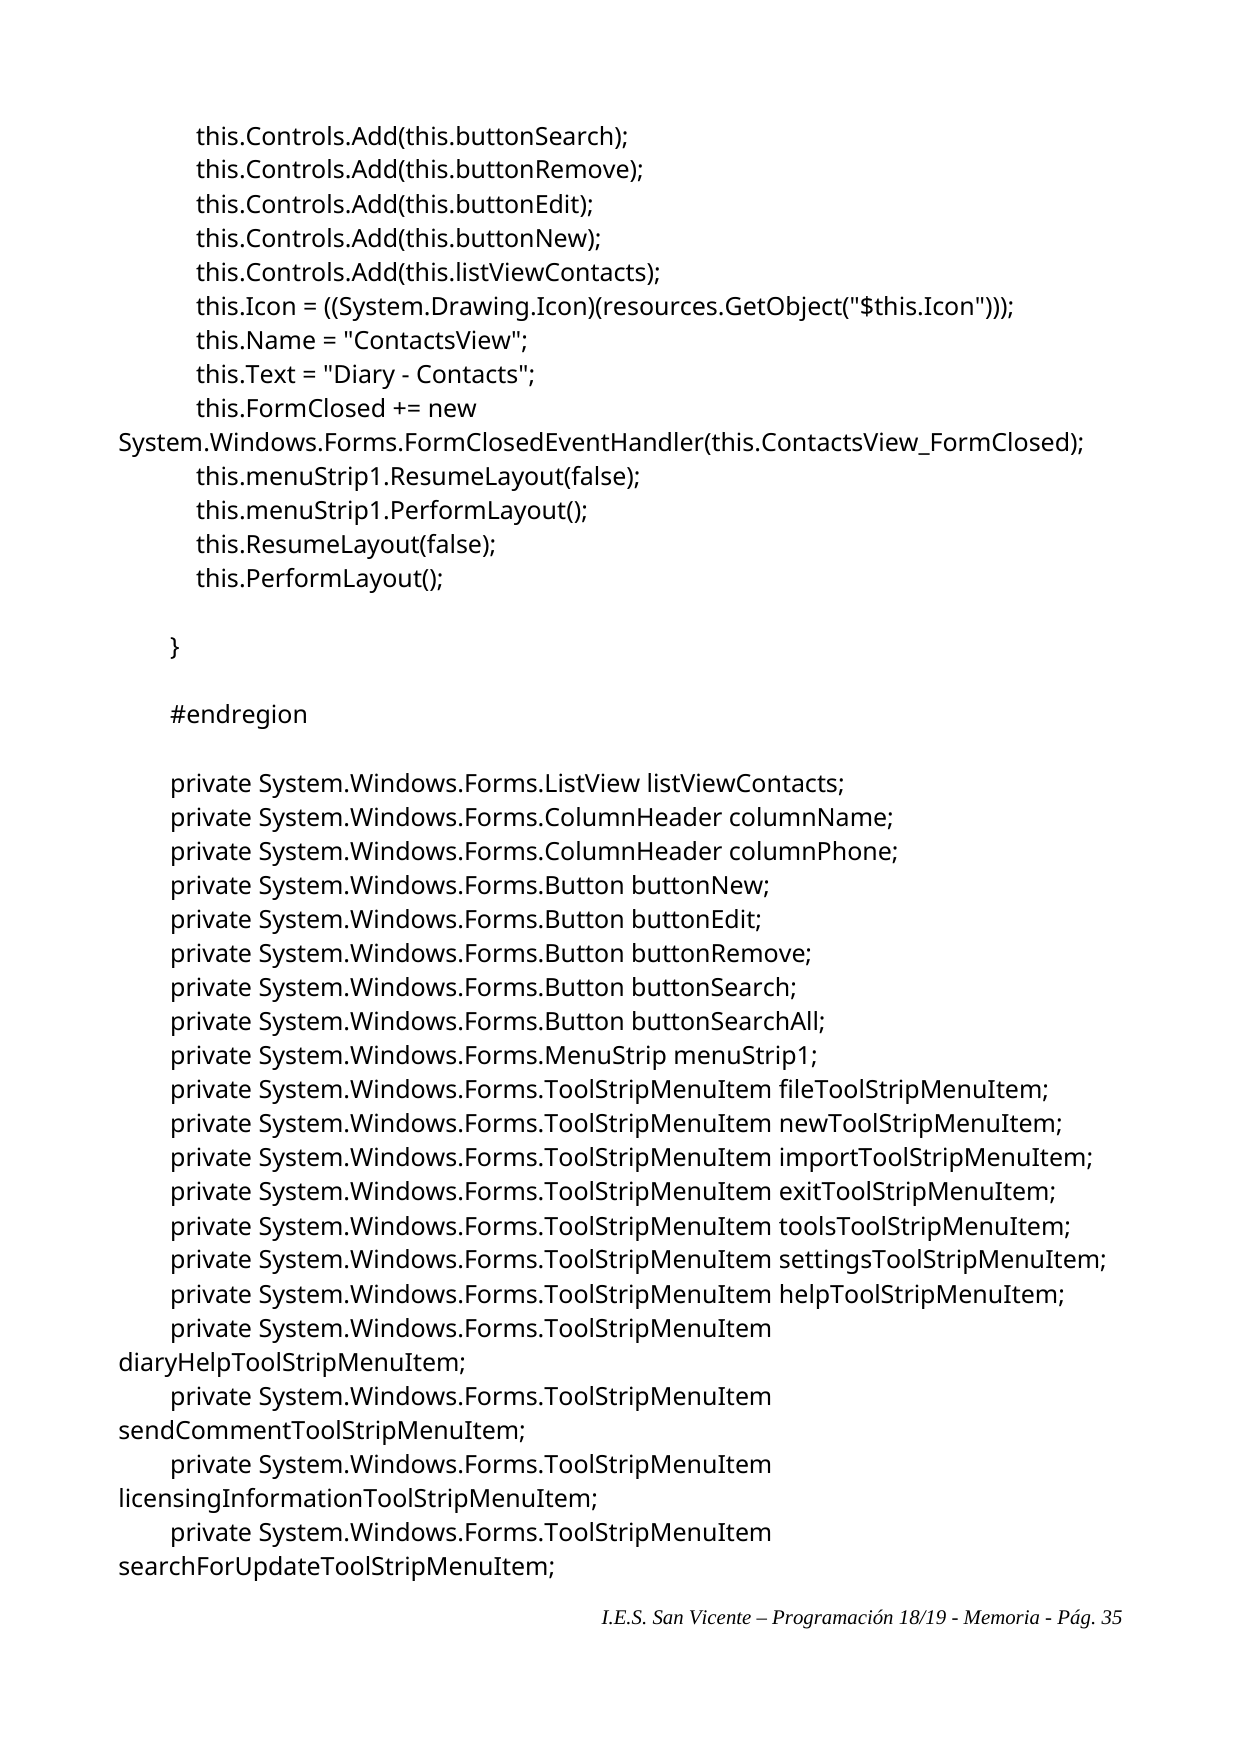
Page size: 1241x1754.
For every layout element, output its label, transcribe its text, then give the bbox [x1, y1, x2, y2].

text this.Controls.Add(this.buttonEdit); [118, 186, 1122, 220]
text private System.Windows.Forms.MenuStrip menuStrip1; [118, 1038, 1122, 1072]
text private System.Windows.Forms.ToolStripMenuItem fileToolStripMenuItem; [118, 1072, 1122, 1106]
text private System.Windows.Forms.ToolStripMenuItem exitToolStripMenuItem; [118, 1174, 1122, 1208]
text this.PerformLayout(); [118, 561, 1122, 595]
text private System.Windows.Forms.ToolStripMenuItem licensingInformationToolStripMenuItem; [118, 1447, 1122, 1515]
text private System.Windows.Forms.ColumnHeader columnName; [118, 799, 1122, 833]
text private System.Windows.Forms.ToolStripMenuItem newToolStripMenuItem; [118, 1106, 1122, 1140]
text private System.Windows.Forms.ToolStripMenuItem settingsToolStripMenuItem; [118, 1242, 1122, 1276]
text } [118, 629, 1122, 663]
text private System.Windows.Forms.ToolStripMenuItem sendCommentToolStripMenuItem; [118, 1378, 1122, 1447]
text this.menuStrip1.PerformLayout(); [118, 493, 1122, 527]
text private System.Windows.Forms.ToolStripMenuItem searchForUpdateToolStripMenuItem; [118, 1515, 1122, 1583]
text private System.Windows.Forms.Button buttonSearch; [118, 970, 1122, 1004]
text this.Controls.Add(this.listViewContacts); [118, 254, 1122, 288]
text this.Name = "ContactsView"; [118, 322, 1122, 357]
text this.Icon = ((System.Drawing.Icon)(resources.GetObject("$this.Icon"))); [118, 288, 1122, 322]
text this.Controls.Add(this.buttonNew); [118, 220, 1122, 254]
text private System.Windows.Forms.ToolStripMenuItem toolsToolStripMenuItem; [118, 1208, 1122, 1242]
text this.menuStrip1.ResumeLayout(false); [118, 459, 1122, 493]
text private System.Windows.Forms.ToolStripMenuItem importToolStripMenuItem; [118, 1140, 1122, 1174]
text this.ResumeLayout(false); [118, 527, 1122, 561]
text private System.Windows.Forms.ToolStripMenuItem helpToolStripMenuItem; [118, 1276, 1122, 1310]
text this.Text = "Diary - Contacts"; [118, 357, 1122, 391]
text private System.Windows.Forms.Button buttonEdit; [118, 902, 1122, 936]
text private System.Windows.Forms.ListView listViewContacts; [118, 765, 1122, 799]
text private System.Windows.Forms.ColumnHeader columnPhone; [118, 833, 1122, 867]
text private System.Windows.Forms.Button buttonSearchAll; [118, 1004, 1122, 1038]
text private System.Windows.Forms.Button buttonRemove; [118, 936, 1122, 970]
text #endregion [118, 697, 1122, 731]
text private System.Windows.Forms.Button buttonNew; [118, 867, 1122, 902]
text private System.Windows.Forms.ToolStripMenuItem diaryHelpToolStripMenuItem; [118, 1310, 1122, 1378]
text this.FormClosed += new System.Windows.Forms.FormClosedEventHandler(this.ContactsView_FormClosed); [118, 391, 1122, 459]
text this.Controls.Add(this.buttonRemove); [118, 152, 1122, 186]
text this.Controls.Add(this.buttonSearch); [118, 118, 1122, 152]
